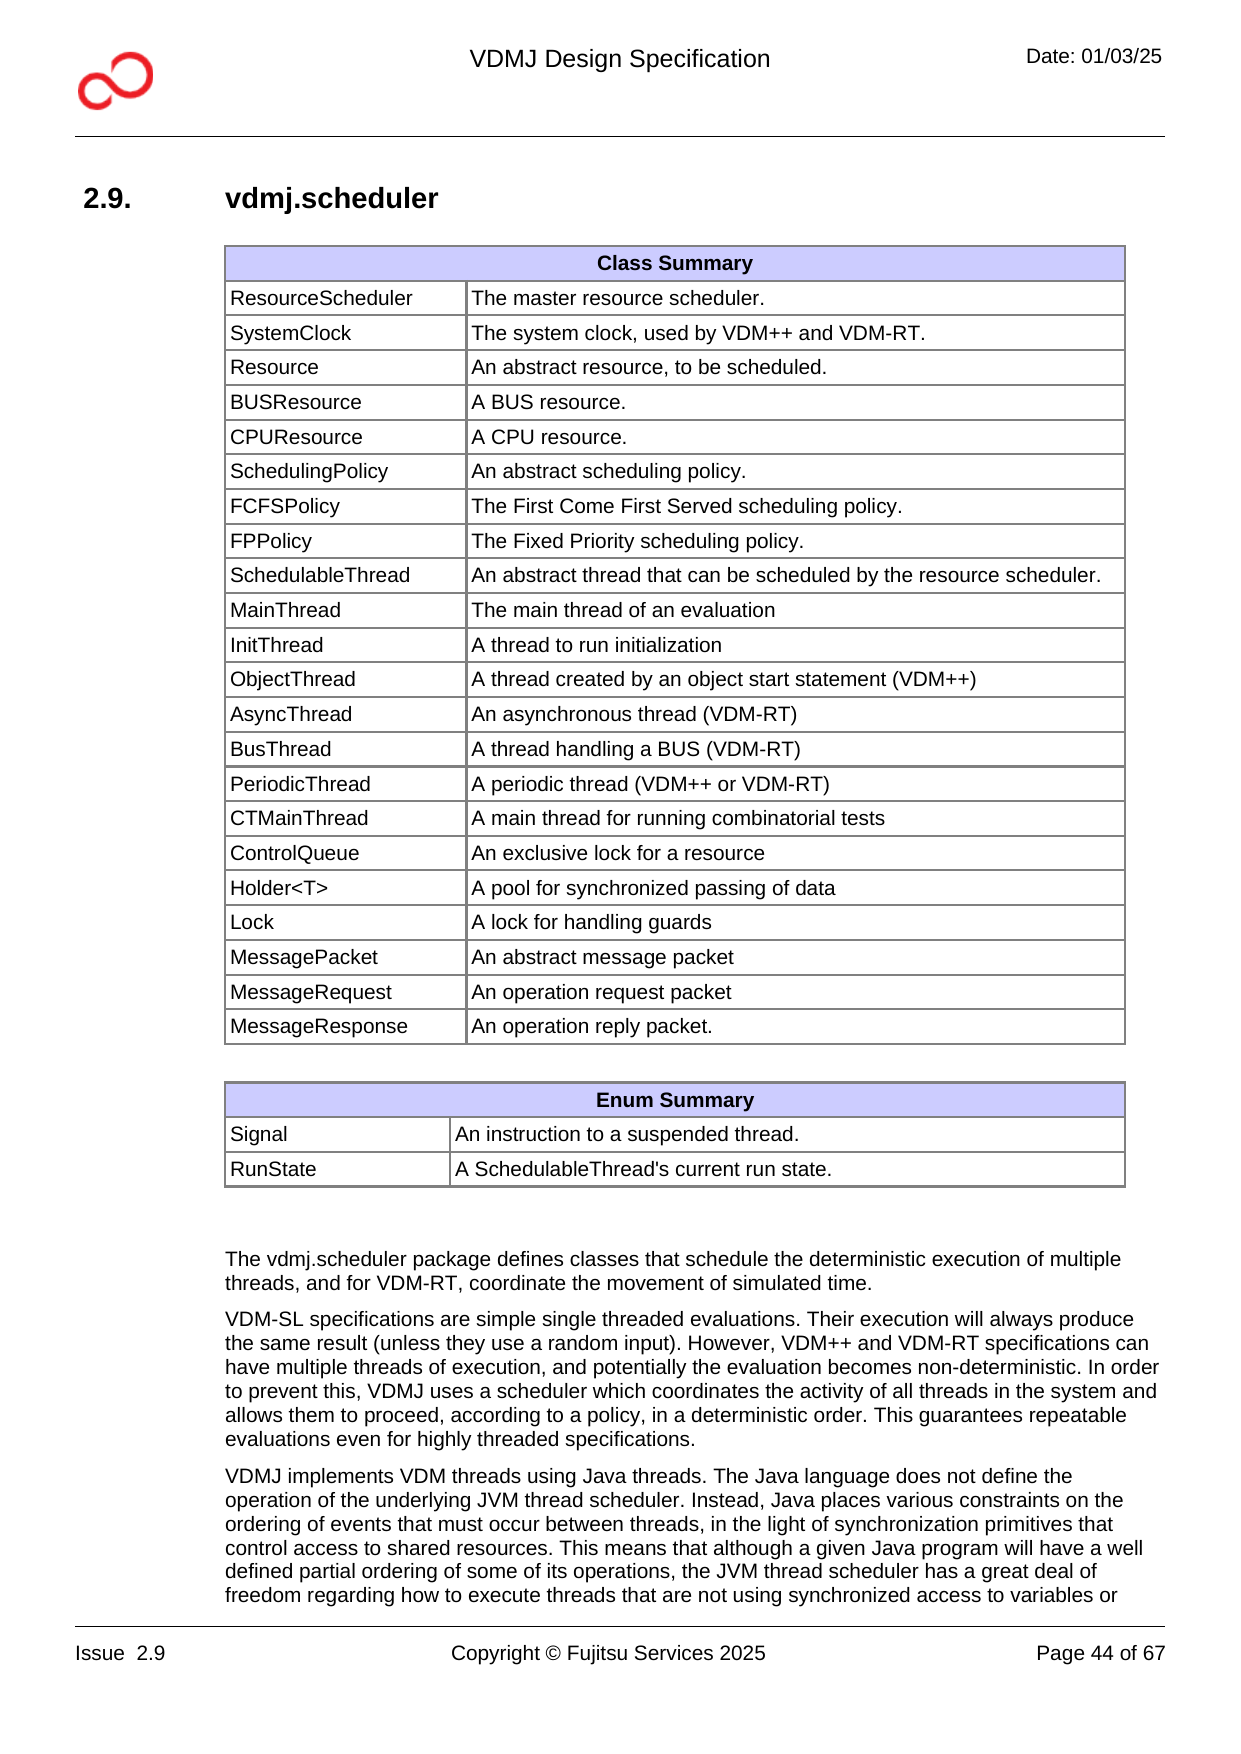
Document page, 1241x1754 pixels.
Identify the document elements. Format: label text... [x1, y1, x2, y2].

table_cell SchedulableThread [226, 559, 465, 592]
picture [78, 44, 153, 120]
table_cell The master resource scheduler. [468, 282, 1124, 314]
table_cell A pool for synchronized passing of data [468, 871, 1124, 904]
table_cell Signal [226, 1118, 449, 1151]
table_cell An abstract resource, to be scheduled. [468, 351, 1124, 384]
table_cell A CPU resource. [468, 421, 1124, 453]
table_cell Holder<T> [226, 871, 465, 904]
table_cell MessagePacket [226, 941, 465, 973]
table_cell The Fixed Priority scheduling policy. [468, 525, 1124, 557]
table_cell An operation reply packet. [468, 1010, 1124, 1043]
table_header Enum Summary [226, 1084, 1124, 1116]
text VDM-SL specifications are simple single threaded evaluations. Their execution will always produce the same result (unless they use a random input). However, VDM++ and VDM-RT specifications can have multiple threads of execution, and potentially the evaluation becomes non-deterministic. In order to prevent this, VDMJ uses a scheduler which coordinates the activity of all threads in the system and allows them to proceed, according to a policy, in a deterministic order. This guarantees repeatable evaluations even for highly threaded specifications. [225, 1308, 1165, 1451]
table_cell An abstract thread that can be scheduled by the resource scheduler. [468, 559, 1124, 592]
subtitle vdmj.scheduler [75, 182, 1165, 215]
table_cell ObjectThread [226, 663, 465, 696]
table_cell FPPolicy [226, 525, 465, 557]
table_cell A BUS resource. [468, 386, 1124, 418]
table_cell PeriodicThread [226, 768, 465, 800]
table_cell ResourceScheduler [226, 282, 465, 314]
table_cell CTMainThread [226, 802, 465, 835]
text VDMJ implements VDM threads using Java threads. The Java language does not define the operation of the underlying JVM thread scheduler. Instead, Java places various constraints on the ordering of events that must occur between threads, in the light of synchronization primitives that control access to shared resources. This means that although a given Java program will have a well defined partial ordering of some of its operations, the JVM thread scheduler has a great deal of freedom regarding how to execute threads that are not using synchronized access to variables or [225, 1464, 1165, 1608]
table_cell A thread to run initialization [468, 629, 1124, 661]
table_cell FCFSPolicy [226, 490, 465, 522]
table_cell SystemClock [226, 316, 465, 349]
table_cell The First Come First Served scheduling policy. [468, 490, 1124, 522]
table_cell An asynchronous thread (VDM-RT) [468, 698, 1124, 731]
table_cell MessageRequest [226, 976, 465, 1008]
table_cell InitThread [226, 629, 465, 661]
table_cell An exclusive lock for a resource [468, 837, 1124, 869]
table_cell BusThread [226, 733, 465, 765]
table_cell The main thread of an evaluation [468, 594, 1124, 627]
table_cell BUSResource [226, 386, 465, 418]
table_cell An operation request packet [468, 976, 1124, 1008]
table_header Class Summary [226, 247, 1124, 280]
table_cell An instruction to a suspended thread. [451, 1118, 1124, 1151]
table_cell A periodic thread (VDM++ or VDM-RT) [468, 768, 1124, 800]
text The vdmj.scheduler package defines classes that schedule the deterministic execution of multiple threads, and for VDM-RT, coordinate the movement of simulated time. [225, 1247, 1165, 1295]
table_cell MainThread [226, 594, 465, 627]
table_cell The system clock, used by VDM++ and VDM-RT. [468, 316, 1124, 349]
table_cell An abstract scheduling policy. [468, 455, 1124, 488]
table_cell RunState [226, 1153, 449, 1185]
table_cell ControlQueue [226, 837, 465, 869]
table_cell A main thread for running combinatorial tests [468, 802, 1124, 835]
table_cell MessageResponse [226, 1010, 465, 1043]
table_cell Lock [226, 906, 465, 939]
table_cell An abstract message packet [468, 941, 1124, 973]
table_cell A SchedulableThread's current run state. [451, 1153, 1124, 1185]
table_cell A thread handling a BUS (VDM-RT) [468, 733, 1124, 765]
table_cell AsyncThread [226, 698, 465, 731]
table_cell A thread created by an object start statement (VDM++) [468, 663, 1124, 696]
table_cell SchedulingPolicy [226, 455, 465, 488]
table_cell CPUResource [226, 421, 465, 453]
table_cell Resource [226, 351, 465, 384]
table_cell A lock for handling guards [468, 906, 1124, 939]
